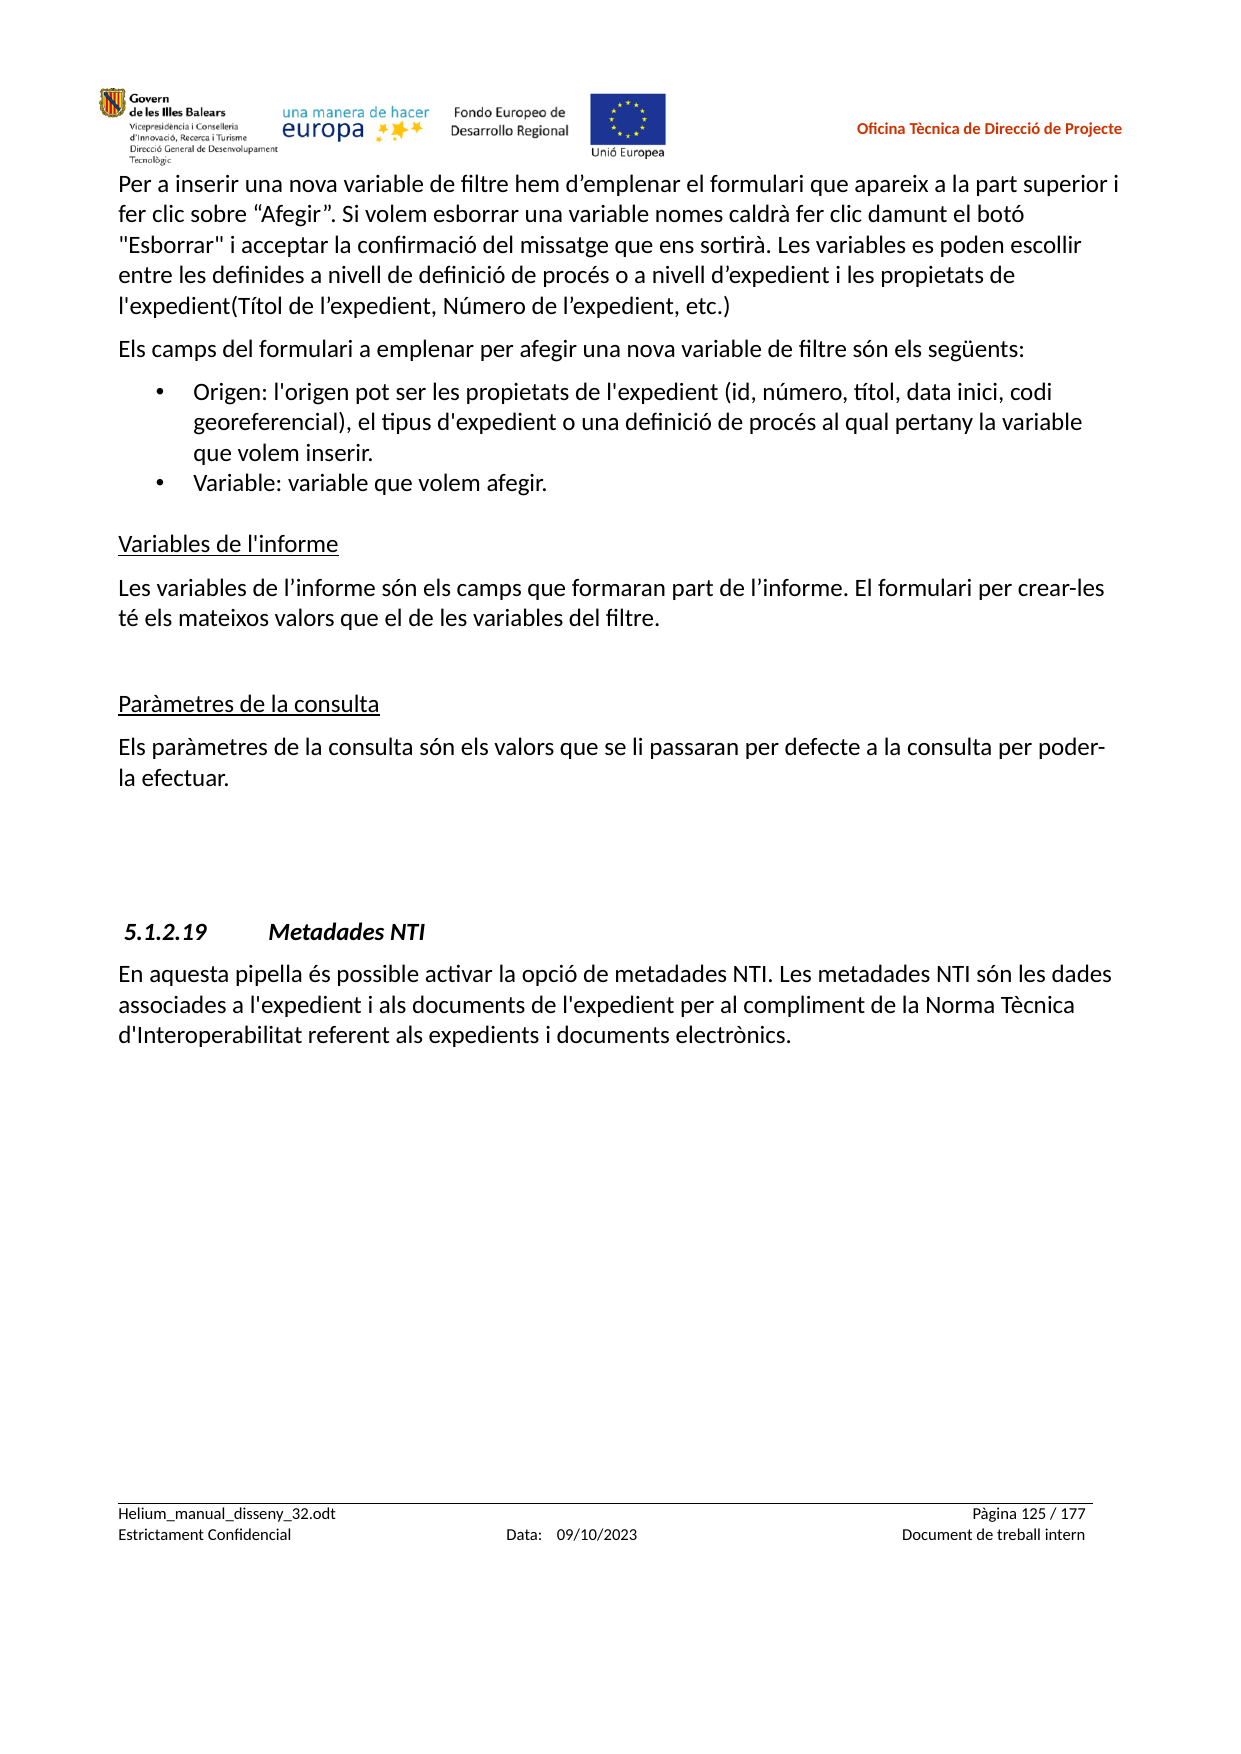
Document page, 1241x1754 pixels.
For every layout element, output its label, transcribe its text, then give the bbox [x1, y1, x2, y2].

text Per a inserir una nova variable de filtre hem d’emplenar el formulari que apareix a la part superior i fer clic sobre “Afegir”. Si volem esborrar una variable nomes caldrà fer clic damunt el botó "Esborrar" i acceptar la confirmació del missatge que ens sortirà. Les variables es poden escollir entre les definides a nivell de definició de procés o a nivell d’expedient i les propietats de l'expedient(Títol de l’expedient, Número de l’expedient, etc.) [118, 168, 1122, 321]
text Variables de l'informe [118, 529, 1122, 559]
text En aquesta pipella és possible activar la opció de metadades NTI. Les metadades NTI són les dades associades a l'expedient i als documents de l'expedient per al compliment de la Norma Tècnica d'Interoperabilitat referent als expedients i documents electrònics. [118, 959, 1122, 1050]
list Variable: variable que volem afegir. [156, 468, 1122, 498]
list Origen: l'origen pot ser les propietats de l'expedient (id, número, títol, data inici, codi georeferencial), el tipus d'expedient o una definició de procés al qual pertany la variable que volem inserir. [156, 376, 1122, 468]
text Els paràmetres de la consulta són els valors que se li passaran per defecte a la consulta per poder-la efectuar. [118, 731, 1122, 792]
text Els camps del formulari a emplenar per afegir una nova variable de filtre són els següents: [118, 333, 1122, 363]
text Paràmetres de la consulta [118, 688, 1122, 719]
picture [99, 87, 668, 166]
text Les variables de l’informe són els camps que formaran part de l’informe. El formulari per crear-les té els mateixos valors que el de les variables del filtre. [118, 572, 1122, 633]
subtitle Metadades NTI [118, 916, 1122, 946]
